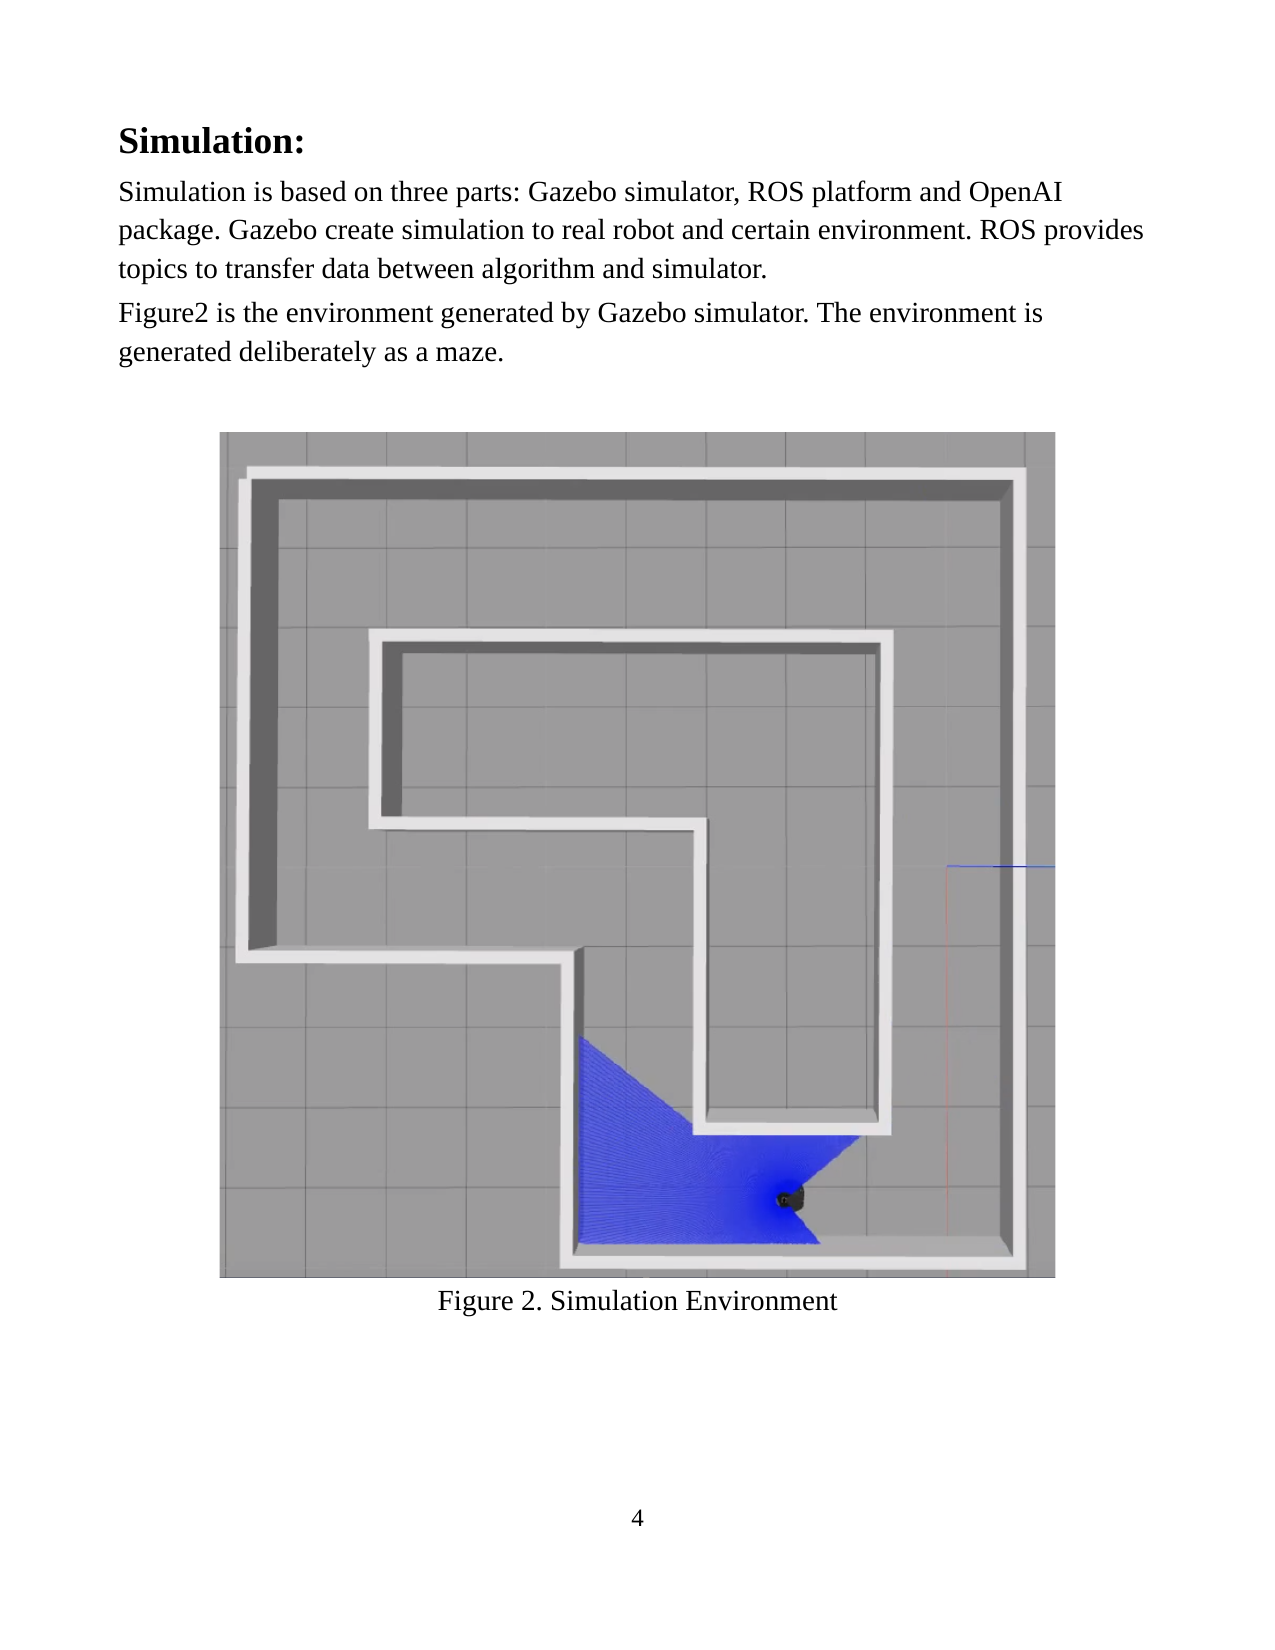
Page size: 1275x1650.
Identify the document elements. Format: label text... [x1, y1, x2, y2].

picture [219, 432, 1056, 1278]
text Simulation: [118, 118, 1157, 161]
text Figure2 is the environment generated by Gazebo simulator. The environment is generated deliberately as a maze. [118, 295, 1157, 367]
text Figure 2. Simulation Environment [118, 423, 1157, 1316]
text Simulation is based on three parts: Gazebo simulator, ROS platform and OpenAI package. Gazebo create simulation to real robot and certain environment. ROS provides topics to transfer data between algorithm and simulator. [118, 174, 1157, 284]
